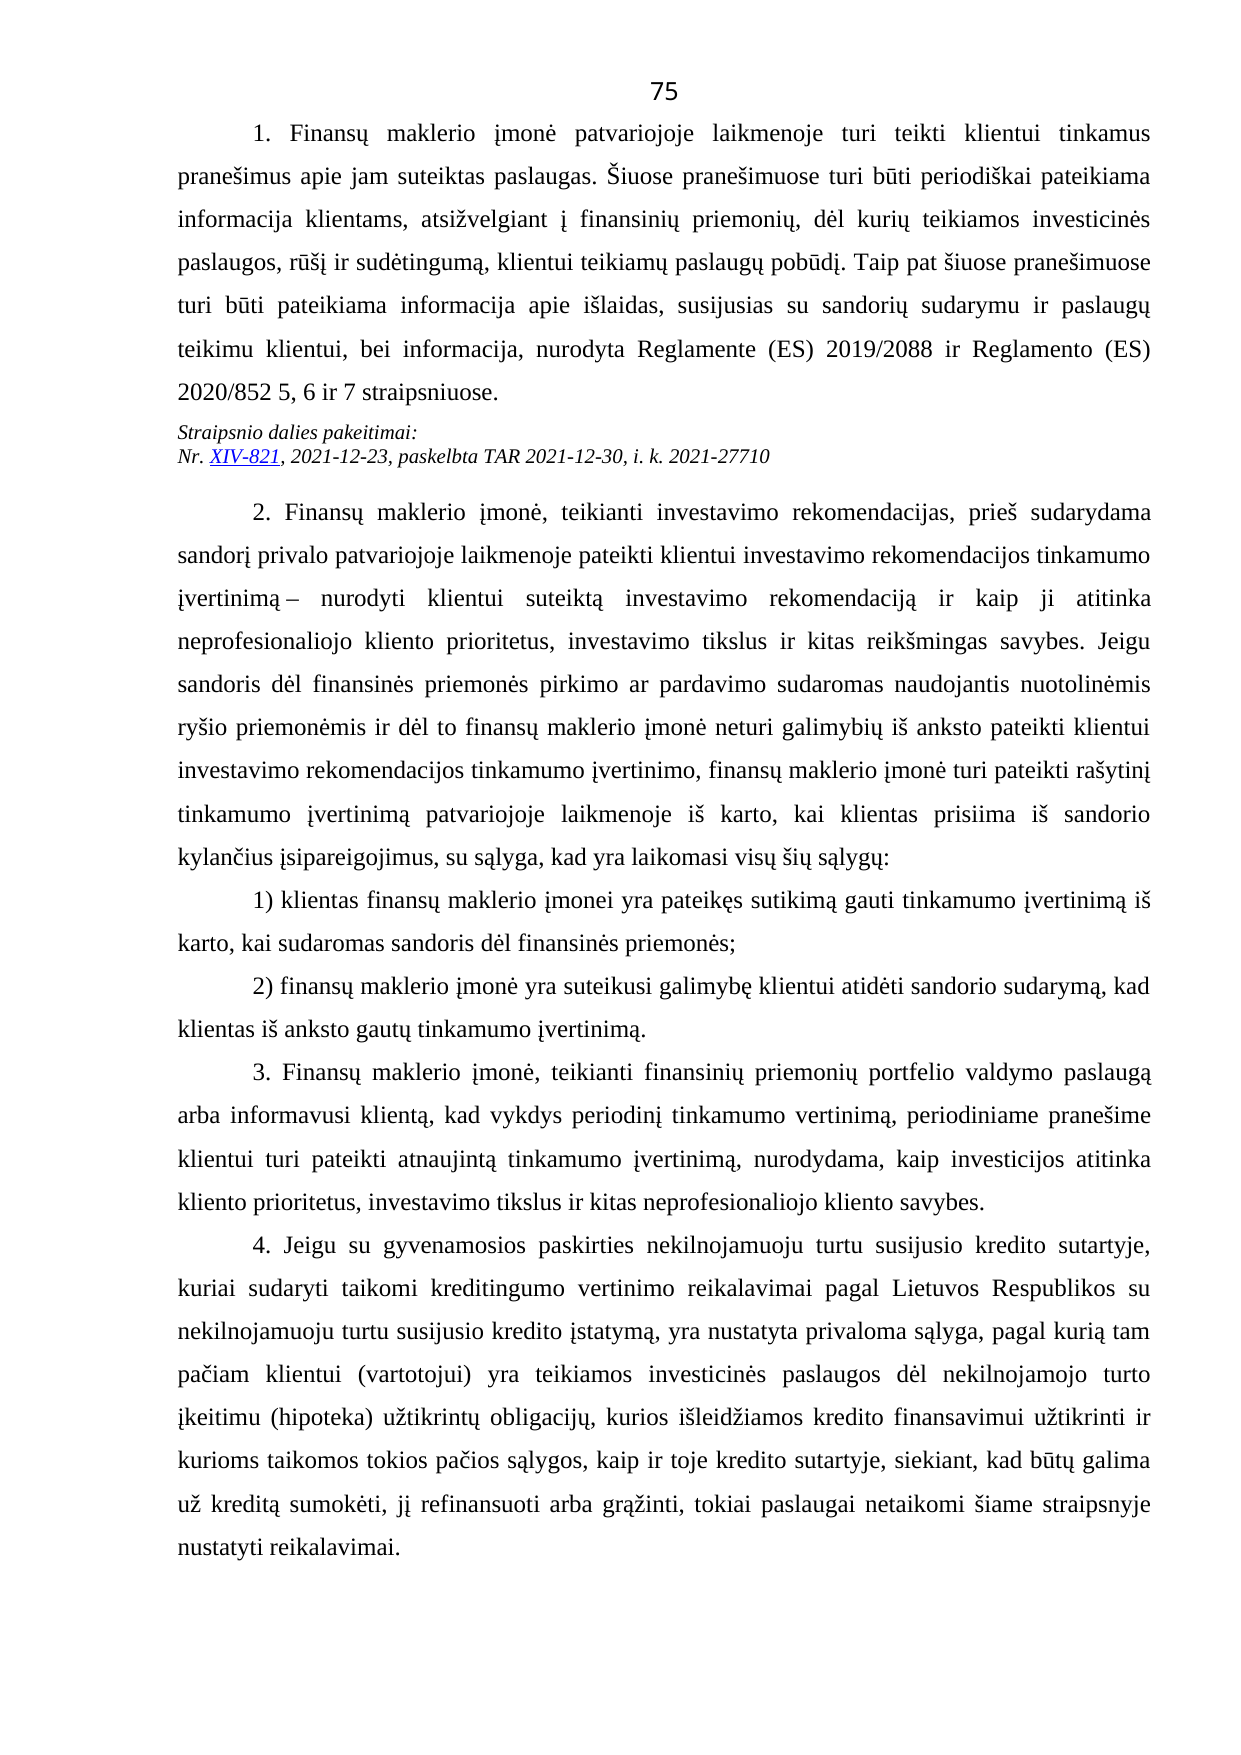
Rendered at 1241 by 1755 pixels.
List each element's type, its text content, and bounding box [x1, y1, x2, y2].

text 1) klientas finansų maklerio įmonei yra pateikęs sutikimą gauti tinkamumo įvertinimą iš karto, kai sudaromas sandoris dėl finansinės priemonės; [177, 885, 1152, 957]
text 3. Finansų maklerio įmonė, teikianti finansinių priemonių portfelio valdymo paslaugą arba informavusi klientą, kad vykdys periodinį tinkamumo vertinimą, periodiniame pranešime klientui turi pateikti atnaujintą tinkamumo įvertinimą, nurodydama, kaip investicijos atitinka kliento prioritetus, investavimo tikslus ir kitas neprofesionaliojo kliento savybes. [177, 1057, 1152, 1216]
text 2. Finansų maklerio įmonė, teikianti investavimo rekomendacijas, prieš sudarydama sandorį privalo patvariojoje laikmenoje pateikti klientui investavimo rekomendacijos tinkamumo įvertinimą – nurodyti klientui suteiktą investavimo rekomendaciją ir kaip ji atitinka neprofesionaliojo kliento prioritetus, investavimo tikslus ir kitas reikšmingas savybes. Jeigu sandoris dėl finansinės priemonės pirkimo ar pardavimo sudaromas naudojantis nuotolinėmis ryšio priemonėmis ir dėl to finansų maklerio įmonė neturi galimybių iš anksto pateikti klientui investavimo rekomendacijos tinkamumo įvertinimo, finansų maklerio įmonė turi pateikti rašytinį tinkamumo įvertinimą patvariojoje laikmenoje iš karto, kai klientas prisiima iš sandorio kylančius įsipareigojimus, su sąlyga, kad yra laikomasi visų šių sąlygų: [177, 497, 1152, 871]
text 4. Jeigu su gyvenamosios paskirties nekilnojamuoju turtu susijusio kredito sutartyje, kuriai sudaryti taikomi kreditingumo vertinimo reikalavimai pagal Lietuvos Respublikos su nekilnojamuoju turtu susijusio kredito įstatymą, yra nustatyta privaloma sąlyga, pagal kurią tam pačiam klientui (vartotojui) yra teikiamos investicinės paslaugos dėl nekilnojamojo turto įkeitimu (hipoteka) užtikrintų obligacijų, kurios išleidžiamos kredito finansavimui užtikrinti ir kurioms taikomos tokios pačios sąlygos, kaip ir toje kredito sutartyje, siekiant, kad būtų galima už kreditą sumokėti, jį refinansuoti arba grąžinti, tokiai paslaugai netaikomi šiame straipsnyje nustatyti reikalavimai. [177, 1230, 1152, 1561]
text Nr. XIV-821, 2021-12-23, paskelbta TAR 2021-12-30, i. k. 2021-27710 [177, 444, 1152, 468]
text Straipsnio dalies pakeitimai: [177, 420, 1152, 444]
text 1. Finansų maklerio įmonė patvariojoje laikmenoje turi teikti klientui tinkamus pranešimus apie jam suteiktas paslaugas. Šiuose pranešimuose turi būti periodiškai pateikiama informacija klientams, atsižvelgiant į finansinių priemonių, dėl kurių teikiamos investicinės paslaugos, rūšį ir sudėtingumą, klientui teikiamų paslaugų pobūdį. Taip pat šiuose pranešimuose turi būti pateikiama informacija apie išlaidas, susijusias su sandorių sudarymu ir paslaugų teikimu klientui, bei informacija, nurodyta Reglamente (ES) 2019/2088 ir Reglamento (ES) 2020/852 5, 6 ir 7 straipsniuose. [177, 118, 1152, 406]
text 2) finansų maklerio įmonė yra suteikusi galimybę klientui atidėti sandorio sudarymą, kad klientas iš anksto gautų tinkamumo įvertinimą. [177, 971, 1152, 1043]
